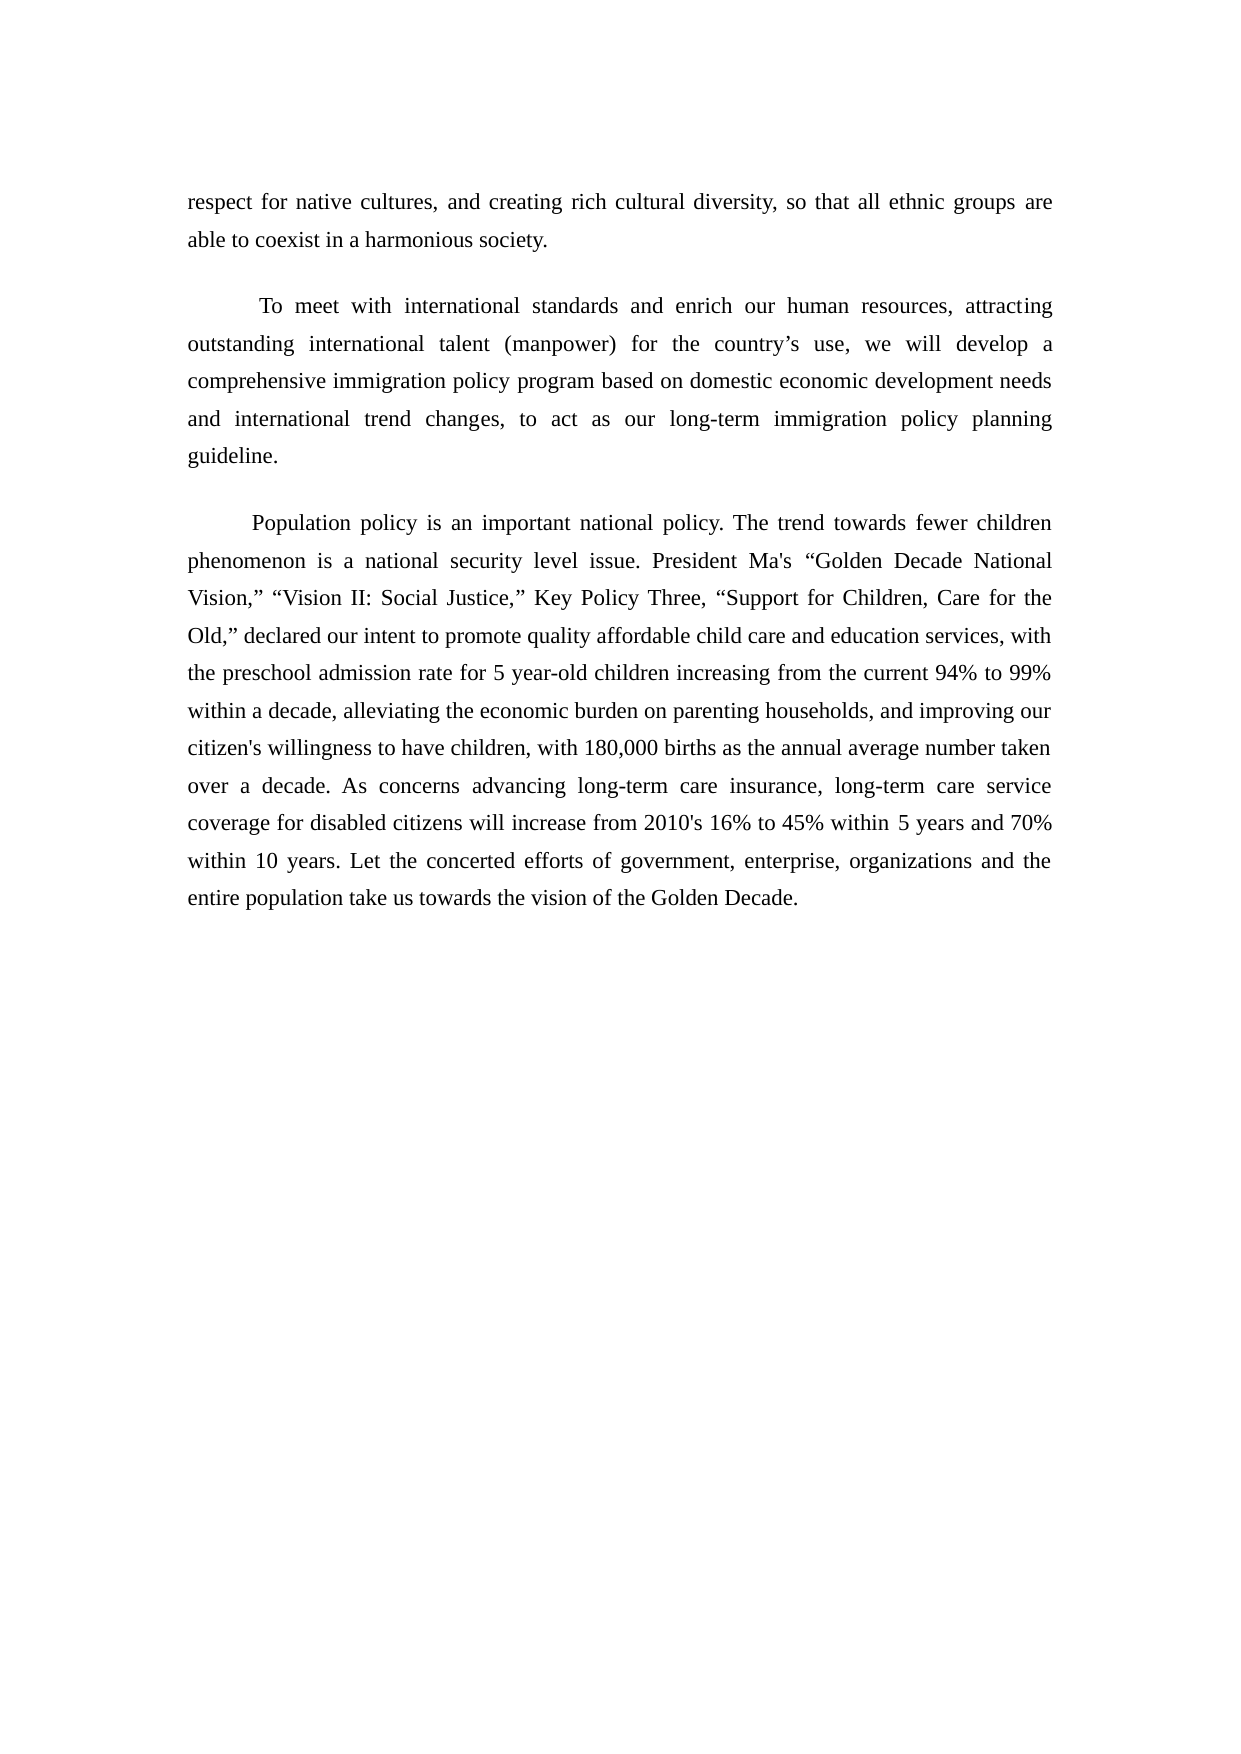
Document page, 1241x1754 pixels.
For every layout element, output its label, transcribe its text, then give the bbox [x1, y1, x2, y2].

text Population policy is an important national policy. The trend towards fewer children phenomenon is a national security level issue. President Ma's “Golden Decade National Vision,” “Vision II: Social Justice,” Key Policy Three, “Support for Children, Care for the Old,” declared our intent to promote quality affordable child care and education services, with the preschool admission rate for 5 year-old children increasing from the current 94% to 99% within a decade, alleviating the economic burden on parenting households, and improving our citizen's willingness to have children, with 180,000 births as the annual average number taken over a decade. As concerns advancing long-term care insurance, long-term care service coverage for disabled citizens will increase from 2010's 16% to 45% within 5 years and 70% within 10 years. Let the concerted efforts of government, enterprise, organizations and the entire population take us towards the vision of the Golden Decade. [187, 504, 1053, 917]
text To meet with international standards and enrich our human resources, attracting outstanding international talent (manpower) for the country’s use, we will develop a comprehensive immigration policy program based on domestic economic development needs and international trend changes, to act as our long-term immigration policy planning guideline. [187, 287, 1053, 475]
text respect for native cultures, and creating rich cultural diversity, so that all ethnic groups are able to coexist in a harmonious society. [187, 183, 1053, 258]
